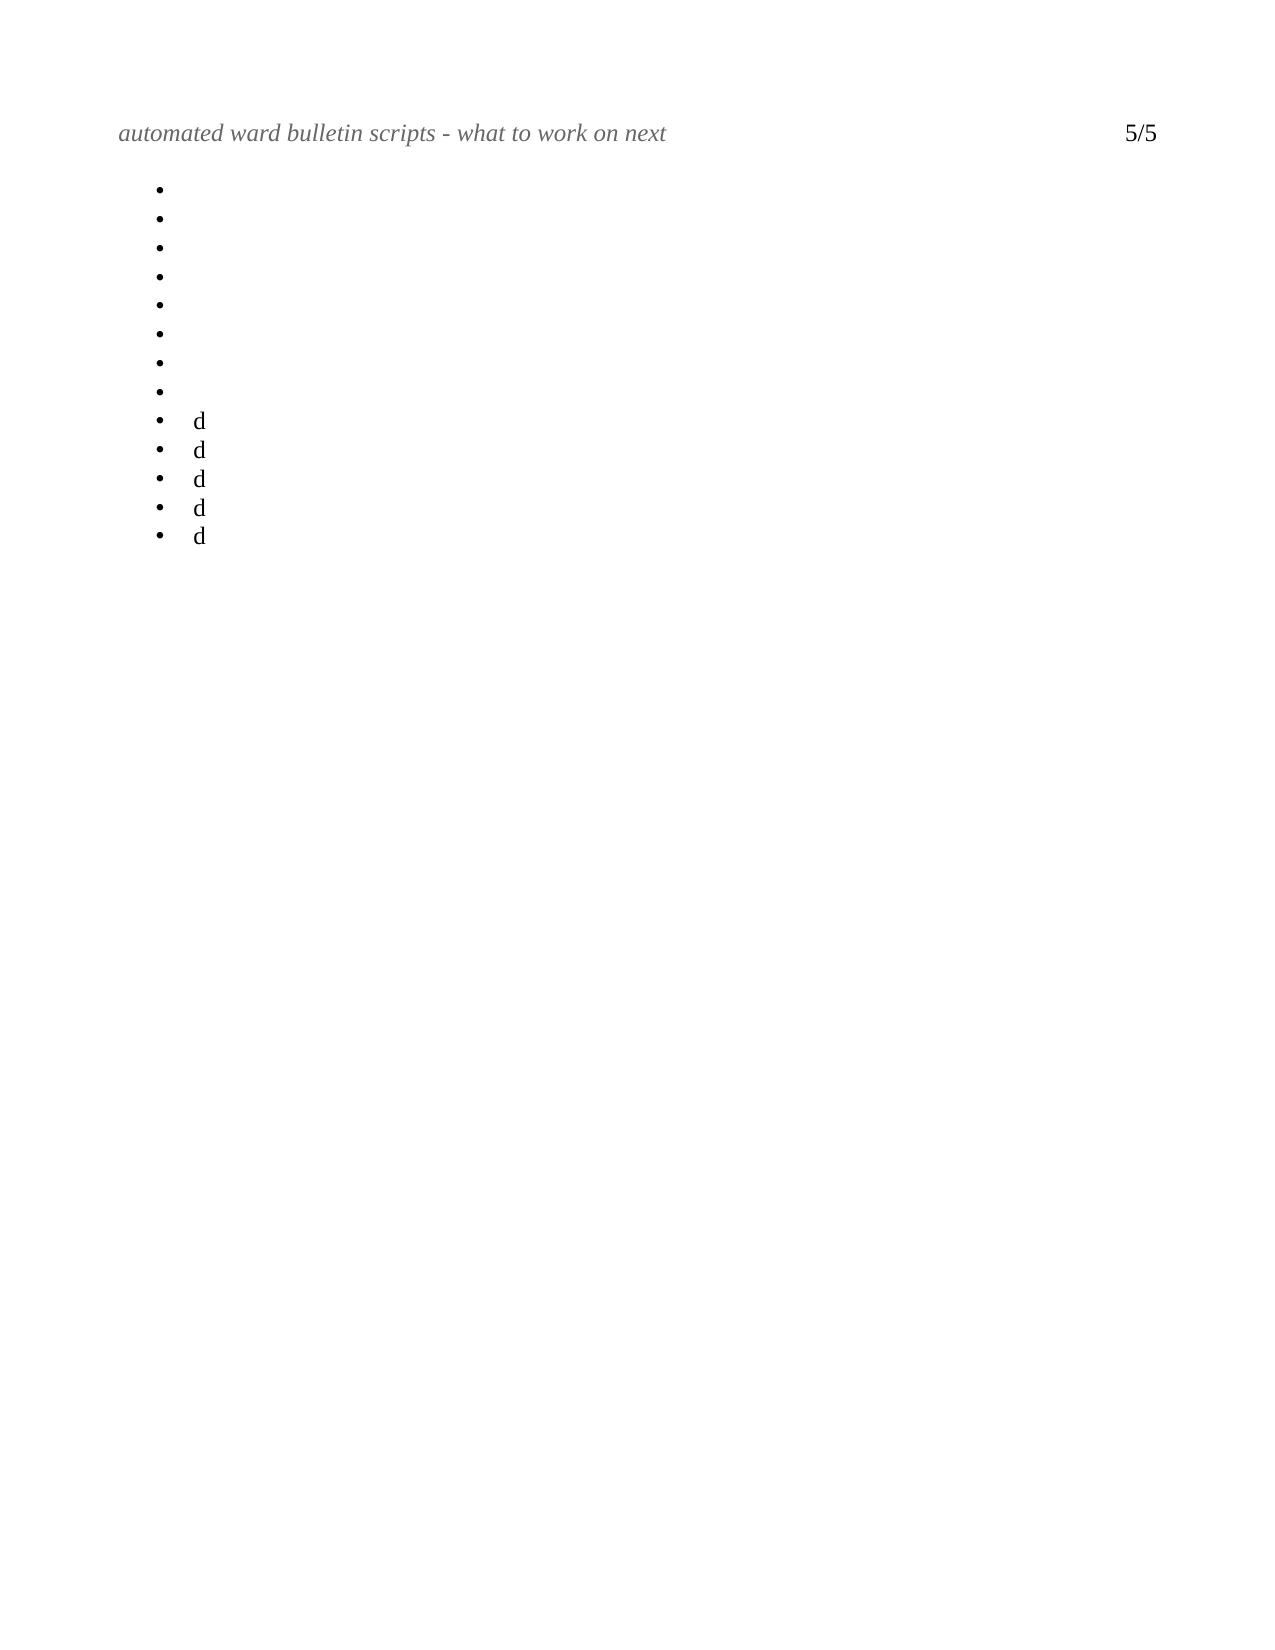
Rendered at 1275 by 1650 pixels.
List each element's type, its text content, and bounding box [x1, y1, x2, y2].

list d [156, 464, 1157, 493]
list d [156, 406, 1157, 435]
list d [156, 493, 1157, 521]
list d [156, 435, 1157, 464]
list d [156, 521, 1157, 550]
